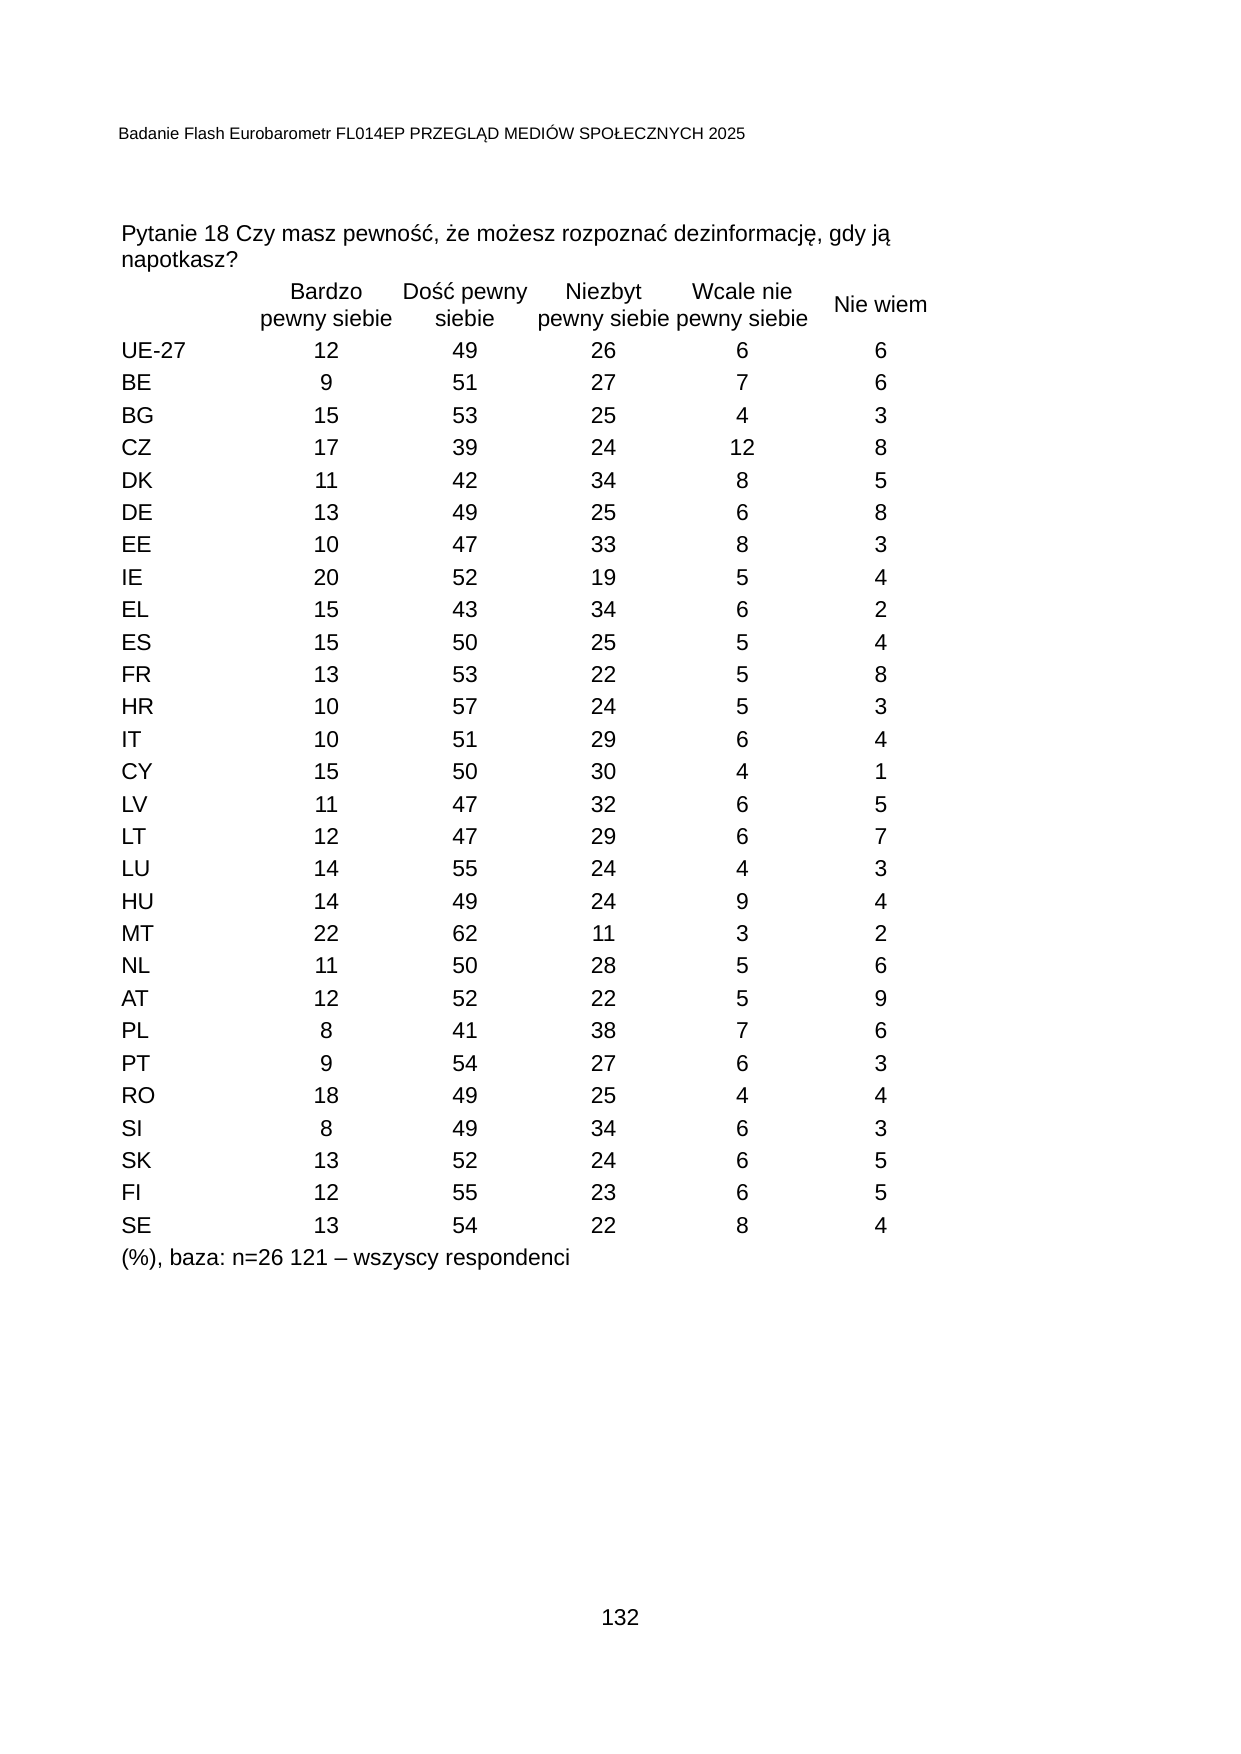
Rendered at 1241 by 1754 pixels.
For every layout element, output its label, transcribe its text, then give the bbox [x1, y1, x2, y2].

table_cell 57 [395, 690, 534, 723]
table_cell 47 [395, 820, 534, 852]
table_cell 3 [811, 399, 950, 431]
table_cell 25 [534, 399, 673, 431]
table_cell 24 [534, 431, 673, 463]
table_cell SK [118, 1144, 257, 1176]
table_cell 34 [534, 464, 673, 496]
table_cell 11 [534, 917, 673, 949]
table_cell CZ [118, 431, 257, 463]
table_cell 8 [673, 464, 811, 496]
table_cell Wcale nie pewny siebie [673, 275, 811, 334]
table_cell 24 [534, 1144, 673, 1176]
table_cell UE-27 [118, 334, 257, 366]
table_cell 49 [395, 334, 534, 366]
table_cell 22 [534, 982, 673, 1014]
table_cell 53 [395, 658, 534, 690]
table_cell 9 [257, 366, 395, 399]
table_cell 20 [257, 561, 395, 593]
table_cell 53 [395, 399, 534, 431]
table_cell 49 [395, 1111, 534, 1144]
table_cell DK [118, 464, 257, 496]
table_cell 27 [534, 1047, 673, 1079]
table_cell 6 [811, 950, 950, 982]
table_cell 47 [395, 788, 534, 820]
table_cell 32 [534, 788, 673, 820]
table_cell 6 [673, 593, 811, 626]
table_cell 24 [534, 690, 673, 723]
table_cell 9 [811, 982, 950, 1014]
table_cell 51 [395, 723, 534, 755]
table_cell LU [118, 852, 257, 885]
table_cell 3 [811, 528, 950, 561]
table_cell 11 [257, 788, 395, 820]
table_cell 4 [673, 1079, 811, 1111]
table_cell 6 [673, 820, 811, 852]
table_cell PL [118, 1014, 257, 1047]
table_cell 5 [673, 561, 811, 593]
table_cell 5 [673, 626, 811, 658]
table_cell 13 [257, 1209, 395, 1241]
table_cell 4 [673, 852, 811, 885]
table_cell 13 [257, 658, 395, 690]
table_cell 3 [811, 1111, 950, 1144]
table_cell 25 [534, 626, 673, 658]
table_cell 49 [395, 885, 534, 917]
table_cell 14 [257, 885, 395, 917]
table_cell 25 [534, 1079, 673, 1111]
table_cell 15 [257, 626, 395, 658]
table_cell 50 [395, 950, 534, 982]
table_cell 17 [257, 431, 395, 463]
table_cell 3 [811, 852, 950, 885]
table_cell 4 [811, 626, 950, 658]
table_cell Nie wiem [811, 275, 950, 334]
table_cell 8 [811, 496, 950, 528]
table_cell 4 [673, 755, 811, 787]
table_cell 6 [811, 366, 950, 399]
table_cell 5 [673, 982, 811, 1014]
table_cell 5 [811, 1176, 950, 1209]
table_cell 2 [811, 593, 950, 626]
table_cell 49 [395, 1079, 534, 1111]
table_cell 11 [257, 950, 395, 982]
table_cell 6 [673, 334, 811, 366]
table_cell 3 [811, 690, 950, 723]
table_cell CY [118, 755, 257, 787]
table_cell 9 [257, 1047, 395, 1079]
table_cell 6 [673, 1144, 811, 1176]
table_cell (%), baza: n=26 121 – wszyscy respondenci [118, 1241, 950, 1273]
table_cell 29 [534, 820, 673, 852]
table_cell 12 [257, 982, 395, 1014]
table_cell IT [118, 723, 257, 755]
table_cell 14 [257, 852, 395, 885]
table_cell DE [118, 496, 257, 528]
table_cell FI [118, 1176, 257, 1209]
table_cell SI [118, 1111, 257, 1144]
table_cell 7 [673, 1014, 811, 1047]
table_cell 13 [257, 1144, 395, 1176]
table_cell 6 [673, 723, 811, 755]
table_cell LT [118, 820, 257, 852]
table_cell Niezbyt pewny siebie [534, 275, 673, 334]
table_cell 13 [257, 496, 395, 528]
table_cell 50 [395, 626, 534, 658]
table_cell 4 [811, 1209, 950, 1241]
table_cell 54 [395, 1209, 534, 1241]
table_cell 27 [534, 366, 673, 399]
table_cell 62 [395, 917, 534, 949]
table_cell 30 [534, 755, 673, 787]
table_cell 55 [395, 852, 534, 885]
table_cell 25 [534, 496, 673, 528]
table_cell 33 [534, 528, 673, 561]
table_cell 8 [257, 1014, 395, 1047]
table_cell 6 [811, 1014, 950, 1047]
table_cell 6 [673, 1111, 811, 1144]
table_cell 5 [811, 1144, 950, 1176]
table_cell 1 [811, 755, 950, 787]
table_cell 52 [395, 1144, 534, 1176]
table_cell 11 [257, 464, 395, 496]
table_cell 29 [534, 723, 673, 755]
table_cell 15 [257, 399, 395, 431]
table_cell 4 [811, 723, 950, 755]
table_cell FR [118, 658, 257, 690]
table_cell 5 [811, 788, 950, 820]
table_cell 26 [534, 334, 673, 366]
table_cell IE [118, 561, 257, 593]
table_cell LV [118, 788, 257, 820]
table_cell 41 [395, 1014, 534, 1047]
table_cell 4 [811, 561, 950, 593]
table_cell 15 [257, 755, 395, 787]
table_cell 6 [673, 1047, 811, 1079]
table_cell 8 [673, 1209, 811, 1241]
table_cell 52 [395, 982, 534, 1014]
table_cell 28 [534, 950, 673, 982]
table_cell 22 [257, 917, 395, 949]
table_cell 5 [673, 658, 811, 690]
table_cell 7 [811, 820, 950, 852]
table_cell 8 [811, 658, 950, 690]
table_cell Bardzo pewny siebie [257, 275, 395, 334]
table_cell 5 [811, 464, 950, 496]
table_cell 4 [673, 399, 811, 431]
table_cell BE [118, 366, 257, 399]
table_cell 38 [534, 1014, 673, 1047]
table_cell 12 [257, 334, 395, 366]
table_cell 49 [395, 496, 534, 528]
table_cell 22 [534, 1209, 673, 1241]
table_cell 24 [534, 852, 673, 885]
table_cell 8 [257, 1111, 395, 1144]
table_cell 10 [257, 528, 395, 561]
table_cell AT [118, 982, 257, 1014]
table_cell 6 [673, 496, 811, 528]
table_cell 5 [673, 950, 811, 982]
table_cell PT [118, 1047, 257, 1079]
table_cell RO [118, 1079, 257, 1111]
table_cell 55 [395, 1176, 534, 1209]
table_cell 19 [534, 561, 673, 593]
table_cell HR [118, 690, 257, 723]
table_header Pytanie 18 Czy masz pewność, że możesz rozpoznać dezinformację, gdy ją napotkasz? [118, 217, 950, 275]
table_cell 47 [395, 528, 534, 561]
table_cell 18 [257, 1079, 395, 1111]
table_cell HU [118, 885, 257, 917]
table_cell 5 [673, 690, 811, 723]
table_cell 7 [673, 366, 811, 399]
table_cell Dość pewny siebie [395, 275, 534, 334]
table_cell BG [118, 399, 257, 431]
table_cell 12 [257, 1176, 395, 1209]
table_cell [118, 275, 257, 334]
table_cell 23 [534, 1176, 673, 1209]
table_cell ES [118, 626, 257, 658]
table_cell EE [118, 528, 257, 561]
table_cell 6 [673, 1176, 811, 1209]
table_cell 10 [257, 723, 395, 755]
table_cell 22 [534, 658, 673, 690]
table_cell 43 [395, 593, 534, 626]
table_cell 12 [257, 820, 395, 852]
table_cell 9 [673, 885, 811, 917]
table_cell EL [118, 593, 257, 626]
table_cell 24 [534, 885, 673, 917]
table_cell 52 [395, 561, 534, 593]
table_cell 12 [673, 431, 811, 463]
table_cell 34 [534, 593, 673, 626]
table_cell 50 [395, 755, 534, 787]
table_cell 6 [811, 334, 950, 366]
table_cell 4 [811, 1079, 950, 1111]
table_cell 3 [811, 1047, 950, 1079]
table_cell 4 [811, 885, 950, 917]
table_cell 51 [395, 366, 534, 399]
table_cell 2 [811, 917, 950, 949]
table_cell NL [118, 950, 257, 982]
table_cell 15 [257, 593, 395, 626]
table_cell MT [118, 917, 257, 949]
table_cell 34 [534, 1111, 673, 1144]
table_cell 39 [395, 431, 534, 463]
table_cell 42 [395, 464, 534, 496]
table_cell SE [118, 1209, 257, 1241]
table_cell 8 [673, 528, 811, 561]
table_cell 6 [673, 788, 811, 820]
table_cell 3 [673, 917, 811, 949]
table_cell 8 [811, 431, 950, 463]
table_cell 10 [257, 690, 395, 723]
table_cell 54 [395, 1047, 534, 1079]
